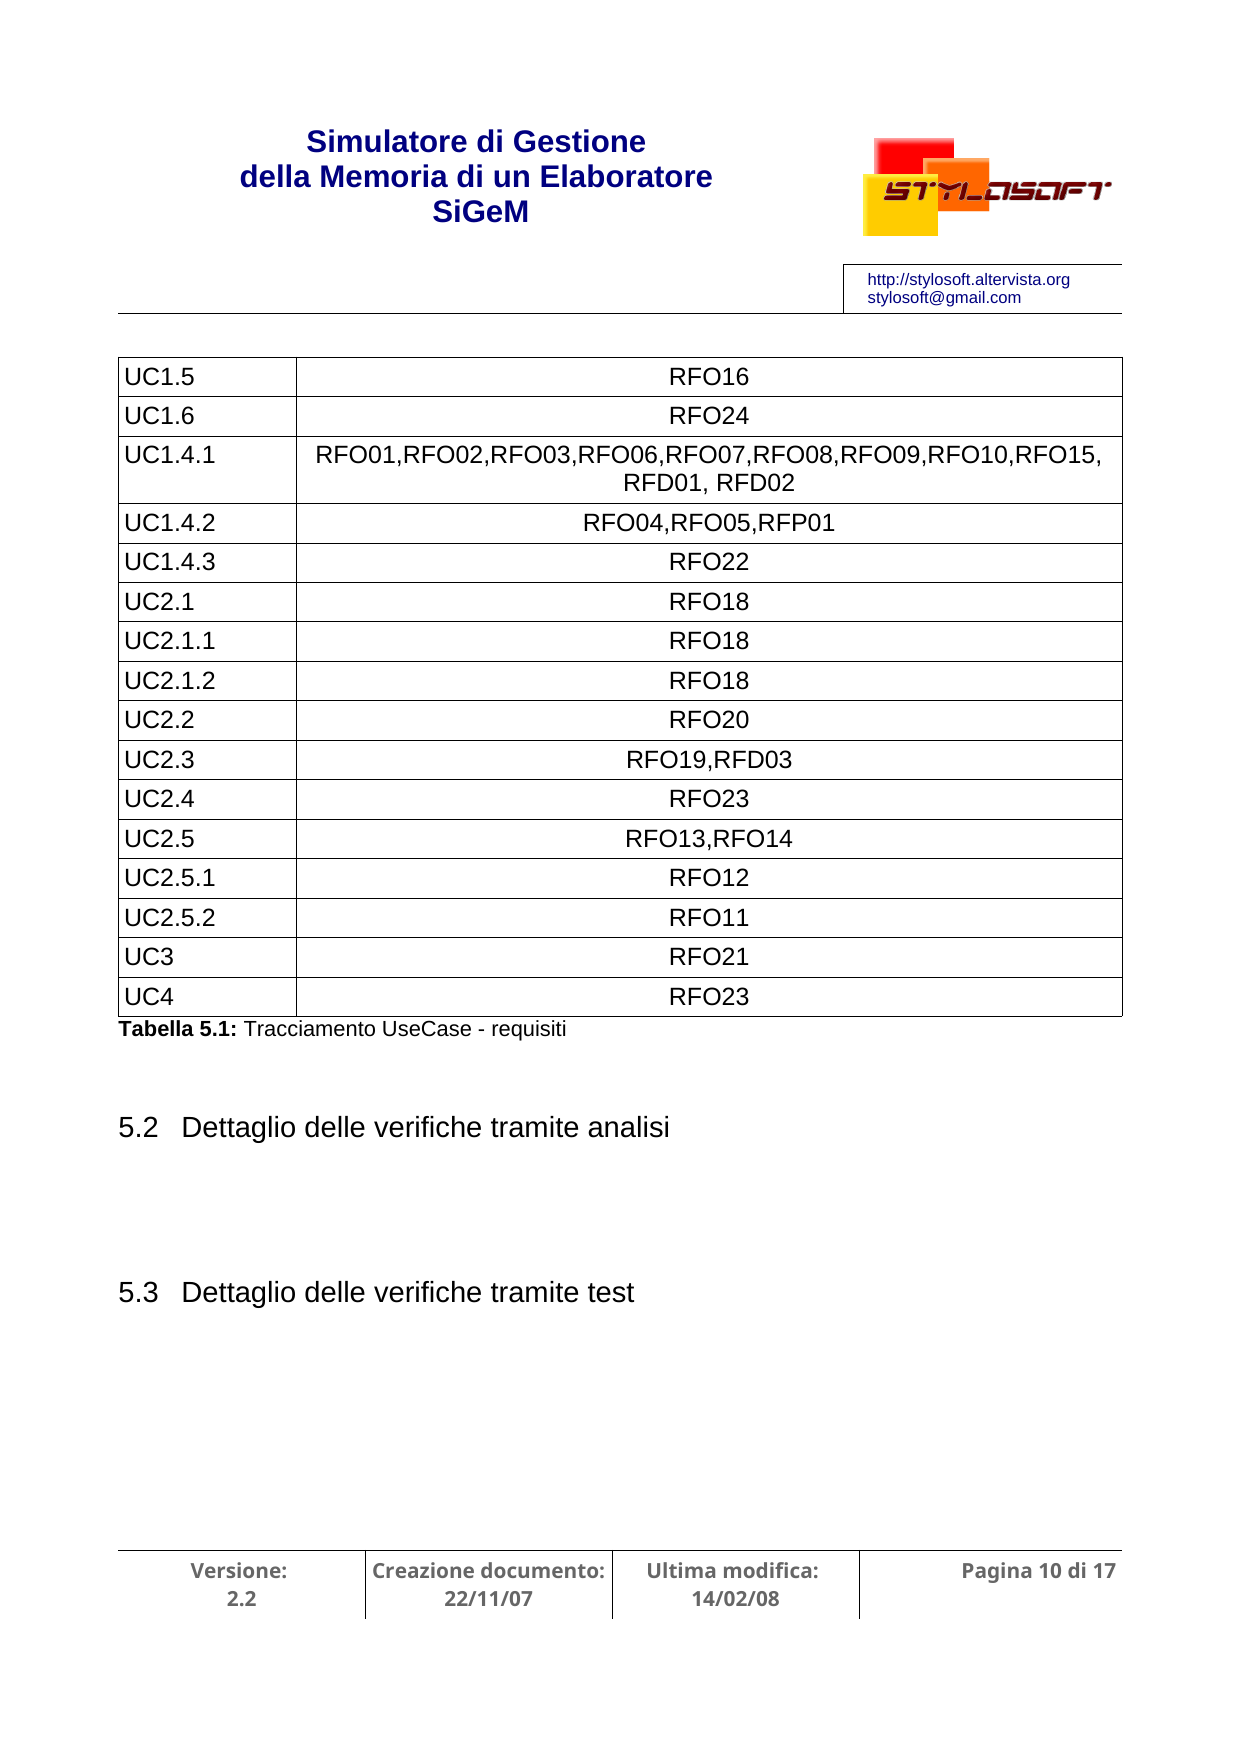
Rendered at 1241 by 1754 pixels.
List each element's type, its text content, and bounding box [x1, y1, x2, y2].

table_cell RFO11 [297, 899, 1122, 937]
table_cell UC2.5 [119, 820, 296, 858]
picture [848, 123, 1117, 247]
table_cell UC1.4.3 [119, 544, 296, 582]
table_cell UC3 [119, 938, 296, 977]
table_cell UC2.1.2 [119, 662, 296, 700]
table_cell RFO18 [297, 583, 1122, 621]
table_cell RFO04,RFO05,RFP01 [297, 504, 1122, 542]
table_cell UC2.3 [119, 741, 296, 779]
table_cell RFO21 [297, 938, 1122, 977]
table_cell UC1.4.1 [119, 437, 296, 503]
table_cell UC2.1 [119, 583, 296, 621]
table_cell UC2.5.2 [119, 899, 296, 937]
subtitle Dettaglio delle verifiche tramite test [118, 1276, 1122, 1309]
table_cell UC1.4.2 [119, 504, 296, 542]
table_cell UC2.1.1 [119, 622, 296, 661]
table_cell UC4 [119, 978, 296, 1016]
table_cell RFO18 [297, 622, 1122, 661]
table_cell UC2.4 [119, 780, 296, 819]
table_cell UC1.5 [119, 358, 296, 396]
table_cell RFO20 [297, 701, 1122, 740]
table_cell UC1.6 [119, 397, 296, 436]
table_cell RFO22 [297, 544, 1122, 582]
table_cell UC2.2 [119, 701, 296, 740]
table_cell UC2.5.1 [119, 859, 296, 898]
table_cell RFO13,RFO14 [297, 820, 1122, 858]
table_cell RFO12 [297, 859, 1122, 898]
table_cell RFO23 [297, 780, 1122, 819]
text Tabella 5.1: Tracciamento UseCase - requisiti [118, 1017, 1122, 1041]
table_cell RFO24 [297, 397, 1122, 436]
subtitle Dettaglio delle verifiche tramite analisi [118, 1111, 1122, 1144]
table_cell RFO19,RFD03 [297, 741, 1122, 779]
table_cell RFO18 [297, 662, 1122, 700]
table_cell RFO01,RFO02,RFO03,RFO06,RFO07,RFO08,RFO09,RFO10,RFO15, RFD01, RFD02 [297, 437, 1122, 503]
table_cell RFO16 [297, 358, 1122, 396]
table_cell RFO23 [297, 978, 1122, 1016]
